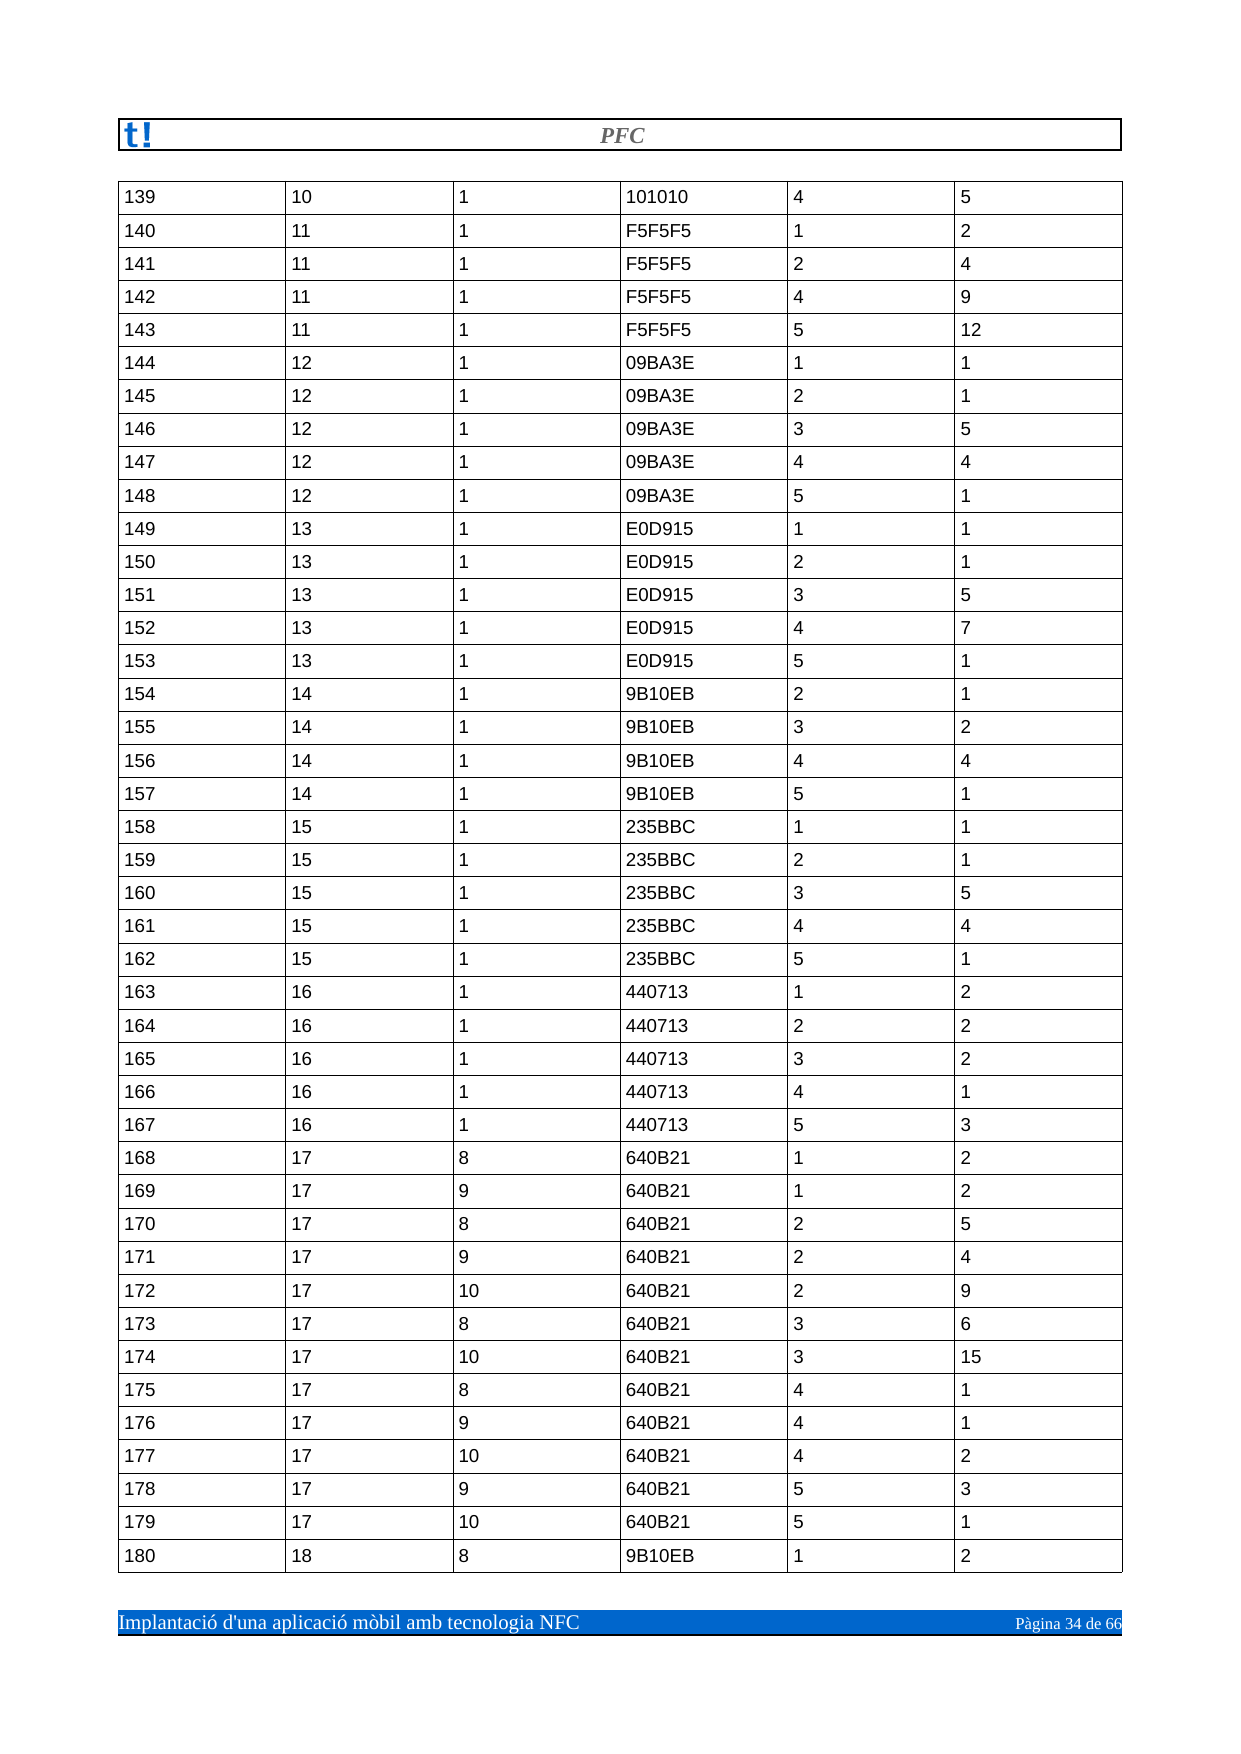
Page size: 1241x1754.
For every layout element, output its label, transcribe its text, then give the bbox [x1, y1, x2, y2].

table_cell 235BBC [621, 910, 787, 942]
table_cell 1 [454, 546, 620, 578]
table_cell 11 [286, 314, 453, 346]
table_cell 1 [955, 380, 1122, 412]
table_cell 3 [955, 1109, 1122, 1141]
table_cell 2 [955, 1142, 1122, 1174]
table_cell 1 [454, 977, 620, 1009]
table_cell 235BBC [621, 844, 787, 876]
table_cell 15 [286, 910, 453, 942]
table_cell 5 [788, 645, 954, 677]
table_cell 09BA3E [621, 447, 787, 479]
table_cell 2 [955, 712, 1122, 744]
table_cell 3 [788, 1341, 954, 1373]
table_cell 5 [955, 182, 1122, 214]
table_cell 1 [788, 1540, 954, 1572]
table_cell 17 [286, 1308, 453, 1340]
table_cell 16 [286, 1010, 453, 1042]
table_cell 14 [286, 778, 453, 810]
table_cell 160 [119, 877, 285, 909]
table_cell 8 [454, 1209, 620, 1241]
table_cell 17 [286, 1209, 453, 1241]
table_cell 2 [788, 380, 954, 412]
table_cell 5 [955, 877, 1122, 909]
table_cell 2 [955, 1010, 1122, 1042]
table_cell 9 [955, 281, 1122, 313]
table_cell 174 [119, 1341, 285, 1373]
table_cell 149 [119, 513, 285, 545]
table_cell 9B10EB [621, 679, 787, 711]
table_cell 155 [119, 712, 285, 744]
table_cell E0D915 [621, 645, 787, 677]
table_cell 2 [788, 248, 954, 280]
table_cell 640B21 [621, 1242, 787, 1274]
table_cell 101010 [621, 182, 787, 214]
table_cell 1 [955, 944, 1122, 976]
table_cell 2 [955, 1043, 1122, 1075]
table_cell 1 [454, 1109, 620, 1141]
table_cell 17 [286, 1341, 453, 1373]
table_cell 17 [286, 1374, 453, 1406]
table_cell 09BA3E [621, 414, 787, 446]
table_cell F5F5F5 [621, 248, 787, 280]
table_cell 1 [955, 778, 1122, 810]
table_cell 4 [955, 248, 1122, 280]
table_cell 235BBC [621, 877, 787, 909]
table_cell 5 [788, 778, 954, 810]
table_cell F5F5F5 [621, 281, 787, 313]
table_cell 167 [119, 1109, 285, 1141]
table_cell 4 [788, 612, 954, 644]
table_cell 4 [955, 910, 1122, 942]
table_cell 150 [119, 546, 285, 578]
table_cell 10 [454, 1507, 620, 1539]
table_cell 153 [119, 645, 285, 677]
table_cell 8 [454, 1308, 620, 1340]
table_cell 2 [788, 546, 954, 578]
table_cell 1 [788, 977, 954, 1009]
table_cell 139 [119, 182, 285, 214]
table_cell 13 [286, 645, 453, 677]
table_cell 440713 [621, 1109, 787, 1141]
table_cell 156 [119, 745, 285, 777]
table_cell 3 [788, 712, 954, 744]
table_cell 176 [119, 1407, 285, 1439]
table_cell 3 [788, 1308, 954, 1340]
table_cell 1 [955, 480, 1122, 512]
table_cell 1 [454, 447, 620, 479]
table_cell 4 [788, 910, 954, 942]
table_cell 17 [286, 1275, 453, 1307]
table_cell 440713 [621, 1076, 787, 1108]
table_cell 140 [119, 215, 285, 247]
table_cell 8 [454, 1540, 620, 1572]
table_cell 1 [454, 182, 620, 214]
table_cell 11 [286, 248, 453, 280]
table_cell 2 [788, 679, 954, 711]
table_cell 173 [119, 1308, 285, 1340]
table_cell 1 [454, 248, 620, 280]
table_cell 17 [286, 1440, 453, 1472]
table_cell 1 [955, 811, 1122, 843]
table_cell 5 [788, 1507, 954, 1539]
table_cell 1 [454, 314, 620, 346]
table_cell 11 [286, 215, 453, 247]
table_cell 9B10EB [621, 712, 787, 744]
table_cell 4 [955, 447, 1122, 479]
table_cell 9B10EB [621, 1540, 787, 1572]
table_cell 170 [119, 1209, 285, 1241]
table_cell 161 [119, 910, 285, 942]
table_cell 3 [788, 579, 954, 611]
table_cell 1 [788, 811, 954, 843]
table_cell 14 [286, 712, 453, 744]
table_cell 1 [955, 347, 1122, 379]
table_cell 1 [454, 645, 620, 677]
table_cell 9 [454, 1175, 620, 1207]
table_cell 4 [788, 745, 954, 777]
table_cell 1 [454, 778, 620, 810]
table_cell 1 [454, 513, 620, 545]
table_cell 9 [454, 1242, 620, 1274]
table_cell 5 [788, 944, 954, 976]
table_cell 180 [119, 1540, 285, 1572]
table_cell 9 [454, 1474, 620, 1506]
table_cell 1 [955, 513, 1122, 545]
table_cell E0D915 [621, 579, 787, 611]
table_cell 640B21 [621, 1374, 787, 1406]
table_cell 4 [788, 281, 954, 313]
table_cell 158 [119, 811, 285, 843]
table_cell 164 [119, 1010, 285, 1042]
table_cell 17 [286, 1507, 453, 1539]
table_cell 17 [286, 1242, 453, 1274]
table_cell 2 [788, 1209, 954, 1241]
table_cell 09BA3E [621, 347, 787, 379]
table_cell 5 [788, 1474, 954, 1506]
table_cell 1 [454, 612, 620, 644]
table_cell 16 [286, 1043, 453, 1075]
table_cell 14 [286, 679, 453, 711]
table_cell 3 [788, 1043, 954, 1075]
table_cell 12 [286, 380, 453, 412]
table_cell 9 [454, 1407, 620, 1439]
table_cell 1 [454, 215, 620, 247]
table_cell 640B21 [621, 1341, 787, 1373]
table_cell 17 [286, 1407, 453, 1439]
table_cell 1 [454, 679, 620, 711]
table_cell 12 [286, 447, 453, 479]
table_cell 1 [454, 811, 620, 843]
table_cell 1 [955, 1076, 1122, 1108]
table_cell 141 [119, 248, 285, 280]
table_cell 5 [788, 1109, 954, 1141]
table_cell 178 [119, 1474, 285, 1506]
table_cell 143 [119, 314, 285, 346]
table_cell 10 [454, 1275, 620, 1307]
table_cell 5 [955, 1209, 1122, 1241]
table_cell 159 [119, 844, 285, 876]
table_cell 169 [119, 1175, 285, 1207]
table_cell 17 [286, 1175, 453, 1207]
table_cell 1 [788, 347, 954, 379]
table_cell 13 [286, 579, 453, 611]
picture [123, 121, 151, 148]
table_cell 4 [955, 1242, 1122, 1274]
table_cell 1 [955, 1374, 1122, 1406]
table_cell 1 [454, 745, 620, 777]
table_cell 4 [788, 1440, 954, 1472]
table_cell 17 [286, 1474, 453, 1506]
table_cell 3 [788, 877, 954, 909]
table_cell 13 [286, 513, 453, 545]
table_cell 2 [955, 1440, 1122, 1472]
table_cell 13 [286, 612, 453, 644]
table_cell 2 [955, 977, 1122, 1009]
table_cell 09BA3E [621, 380, 787, 412]
table_cell 640B21 [621, 1308, 787, 1340]
table_cell 162 [119, 944, 285, 976]
table_cell 2 [788, 844, 954, 876]
table_cell 12 [286, 414, 453, 446]
table_cell 12 [955, 314, 1122, 346]
table_cell 177 [119, 1440, 285, 1472]
table_cell 14 [286, 745, 453, 777]
table_cell E0D915 [621, 513, 787, 545]
table_cell 16 [286, 1076, 453, 1108]
table_cell E0D915 [621, 612, 787, 644]
table_cell 148 [119, 480, 285, 512]
table_cell 4 [955, 745, 1122, 777]
table_cell 12 [286, 347, 453, 379]
table_cell 152 [119, 612, 285, 644]
table_cell 13 [286, 546, 453, 578]
table_cell E0D915 [621, 546, 787, 578]
table_cell 179 [119, 1507, 285, 1539]
table_cell 440713 [621, 1010, 787, 1042]
table_cell 1 [454, 414, 620, 446]
table_cell 5 [788, 480, 954, 512]
table_cell 1 [454, 579, 620, 611]
table_cell 165 [119, 1043, 285, 1075]
table_cell 157 [119, 778, 285, 810]
table_cell 1 [454, 910, 620, 942]
table_cell 2 [955, 1540, 1122, 1572]
table_cell 4 [788, 182, 954, 214]
table_cell 5 [955, 414, 1122, 446]
table_cell 640B21 [621, 1142, 787, 1174]
table_cell 17 [286, 1142, 453, 1174]
table_cell 235BBC [621, 811, 787, 843]
table_cell 1 [454, 380, 620, 412]
table_cell 151 [119, 579, 285, 611]
table_cell 6 [955, 1308, 1122, 1340]
table_cell 1 [454, 877, 620, 909]
table_cell 1 [788, 215, 954, 247]
table_cell 1 [955, 844, 1122, 876]
table_cell 12 [286, 480, 453, 512]
table_cell 11 [286, 281, 453, 313]
table_cell 146 [119, 414, 285, 446]
table_cell F5F5F5 [621, 314, 787, 346]
table_cell 1 [454, 281, 620, 313]
table_cell 2 [955, 1175, 1122, 1207]
table_cell 5 [788, 314, 954, 346]
table_cell 18 [286, 1540, 453, 1572]
table_cell 2 [955, 215, 1122, 247]
table_cell 2 [788, 1242, 954, 1274]
table_cell 10 [454, 1341, 620, 1373]
table_cell 1 [454, 1076, 620, 1108]
table_cell 15 [286, 877, 453, 909]
table_cell 15 [286, 844, 453, 876]
table_cell 1 [955, 679, 1122, 711]
table_cell 9B10EB [621, 745, 787, 777]
table_cell 1 [454, 944, 620, 976]
table_cell 440713 [621, 977, 787, 1009]
table_cell 166 [119, 1076, 285, 1108]
table_cell 10 [286, 182, 453, 214]
table_cell 640B21 [621, 1440, 787, 1472]
table_cell 10 [454, 1440, 620, 1472]
table_cell 640B21 [621, 1209, 787, 1241]
table_cell 172 [119, 1275, 285, 1307]
table_cell 142 [119, 281, 285, 313]
table_cell 1 [454, 712, 620, 744]
table_cell 147 [119, 447, 285, 479]
table_cell 16 [286, 977, 453, 1009]
table_cell 1 [454, 844, 620, 876]
table_cell 3 [788, 414, 954, 446]
table_cell 163 [119, 977, 285, 1009]
table_cell 1 [955, 546, 1122, 578]
table_cell 3 [955, 1474, 1122, 1506]
table_cell 8 [454, 1142, 620, 1174]
table_cell 168 [119, 1142, 285, 1174]
table_cell 15 [286, 811, 453, 843]
table_cell 7 [955, 612, 1122, 644]
table_cell 09BA3E [621, 480, 787, 512]
table_cell 1 [788, 1175, 954, 1207]
table_cell 4 [788, 447, 954, 479]
table_cell 144 [119, 347, 285, 379]
table_cell F5F5F5 [621, 215, 787, 247]
table_cell 145 [119, 380, 285, 412]
table_cell 154 [119, 679, 285, 711]
table_cell 4 [788, 1407, 954, 1439]
table_cell 171 [119, 1242, 285, 1274]
table_cell 9 [955, 1275, 1122, 1307]
table_cell 2 [788, 1275, 954, 1307]
table_cell 235BBC [621, 944, 787, 976]
table_cell 1 [454, 1043, 620, 1075]
table_cell 16 [286, 1109, 453, 1141]
table_cell 5 [955, 579, 1122, 611]
table_cell 640B21 [621, 1507, 787, 1539]
table_cell 175 [119, 1374, 285, 1406]
table_cell 9B10EB [621, 778, 787, 810]
table_cell 440713 [621, 1043, 787, 1075]
table_cell 640B21 [621, 1275, 787, 1307]
table_cell 4 [788, 1374, 954, 1406]
table_cell 15 [286, 944, 453, 976]
table_cell 1 [955, 1507, 1122, 1539]
table_cell 1 [955, 1407, 1122, 1439]
table_cell 640B21 [621, 1407, 787, 1439]
table_cell 1 [454, 480, 620, 512]
table_cell 2 [788, 1010, 954, 1042]
table_cell 8 [454, 1374, 620, 1406]
table_cell 1 [955, 645, 1122, 677]
table_cell 1 [454, 1010, 620, 1042]
table_cell 1 [788, 1142, 954, 1174]
table_cell 15 [955, 1341, 1122, 1373]
table_cell 4 [788, 1076, 954, 1108]
table_cell 640B21 [621, 1474, 787, 1506]
table_cell 1 [454, 347, 620, 379]
table_cell 640B21 [621, 1175, 787, 1207]
table_cell 1 [788, 513, 954, 545]
